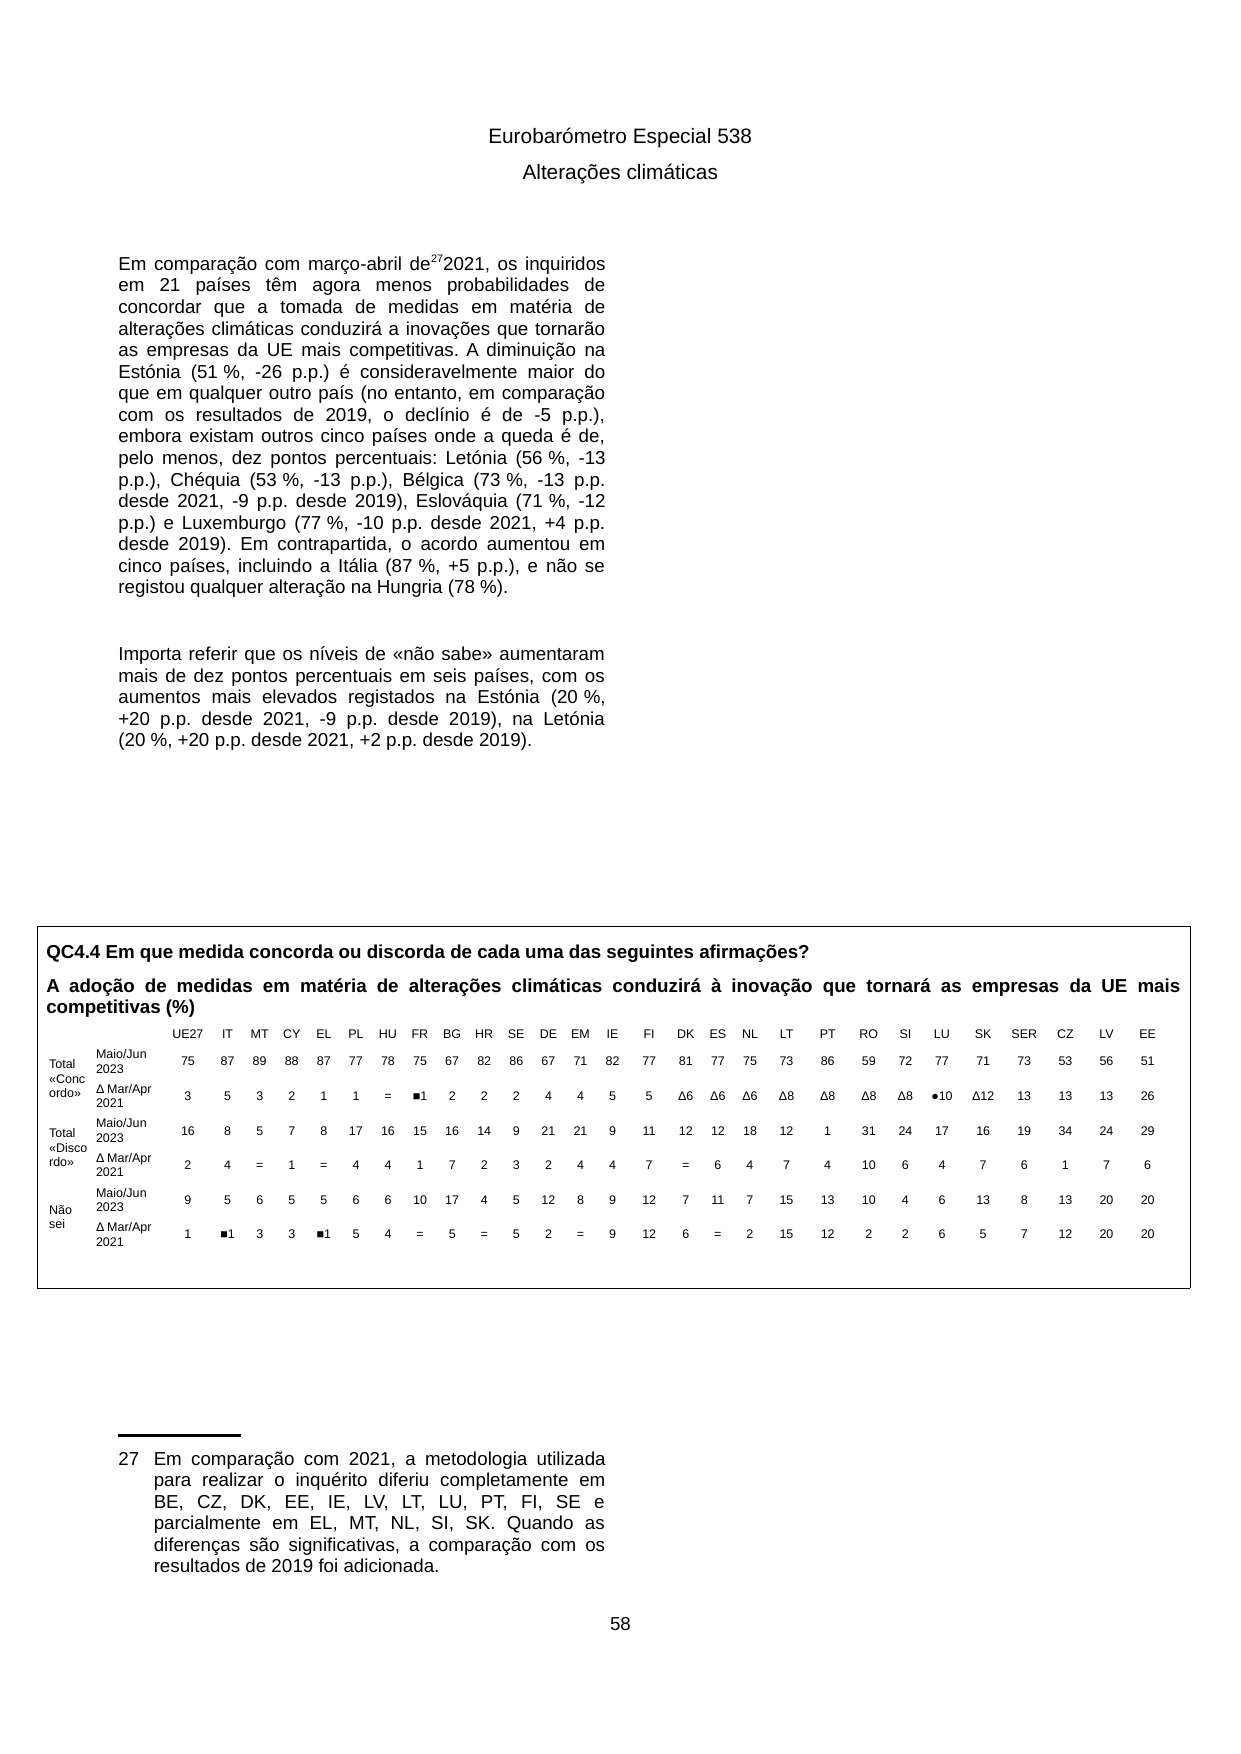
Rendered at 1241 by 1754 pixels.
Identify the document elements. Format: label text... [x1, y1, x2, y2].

table_cell 2 [532, 1148, 564, 1182]
table_cell 2 [436, 1079, 468, 1113]
table_cell 4 [211, 1148, 243, 1182]
table_header SER [1004, 1024, 1044, 1044]
text Importa referir que os níveis de «não sabe» aumentaram mais de dez pontos percentuais em seis países, com os aumentos mais elevados registados na Estónia (20 %, +20 p.p. desde 2021, -9 p.p. desde 2019), na Letónia (20 %, +20 p.p. desde 2021, +2 p.p. desde 2019). [118, 643, 605, 751]
table_cell 4 [532, 1079, 564, 1113]
table_cell Δ12 [962, 1079, 1003, 1113]
table_cell 5 [436, 1217, 468, 1251]
table_cell = [308, 1148, 339, 1182]
table_cell Maio/Jun 2023 [93, 1113, 164, 1148]
table_cell Δ Mar/Apr 2021 [93, 1217, 164, 1251]
table_header NL [734, 1024, 766, 1044]
table_cell 5 [308, 1182, 339, 1217]
table_cell Total «Discordo» [46, 1113, 93, 1182]
table_cell 11 [628, 1113, 669, 1148]
table_cell Δ6 [670, 1079, 702, 1113]
table_header SE [500, 1024, 532, 1044]
table_cell ■1 [404, 1079, 436, 1113]
table_cell 77 [702, 1044, 734, 1078]
table_cell 51 [1127, 1044, 1168, 1078]
table_cell 82 [596, 1044, 628, 1078]
table_cell 87 [211, 1044, 243, 1078]
table_cell 7 [734, 1182, 766, 1217]
table_cell Δ Mar/Apr 2021 [93, 1079, 164, 1113]
table_cell 1 [275, 1148, 307, 1182]
table_cell 17 [436, 1182, 468, 1217]
table_cell 1 [308, 1079, 339, 1113]
table_cell 4 [564, 1148, 596, 1182]
table_cell Δ6 [702, 1079, 734, 1113]
table_cell Total «Concordo» [46, 1044, 93, 1113]
table_cell 6 [1127, 1148, 1168, 1182]
table_cell 5 [962, 1217, 1003, 1251]
table_cell 13 [1045, 1182, 1086, 1217]
table_cell 2 [889, 1217, 921, 1251]
table_cell 77 [340, 1044, 372, 1078]
table_cell 5 [628, 1079, 669, 1113]
table_cell 2 [848, 1217, 889, 1251]
table_header PL [340, 1024, 372, 1044]
table_cell 75 [404, 1044, 436, 1078]
table_cell 7 [766, 1148, 807, 1182]
table_cell 15 [404, 1113, 436, 1148]
table_cell 12 [670, 1113, 702, 1148]
table_cell 17 [340, 1113, 372, 1148]
table_cell 9 [596, 1113, 628, 1148]
table_header EM [564, 1024, 596, 1044]
table_cell 21 [532, 1113, 564, 1148]
table_cell 7 [436, 1148, 468, 1182]
table_cell 3 [164, 1079, 211, 1113]
table_cell 4 [807, 1148, 848, 1182]
table_header LT [766, 1024, 807, 1044]
table_cell ●10 [921, 1079, 962, 1113]
table_cell 8 [308, 1113, 339, 1148]
table_header LV [1086, 1024, 1127, 1044]
table_cell 6 [340, 1182, 372, 1217]
table_cell 5 [596, 1079, 628, 1113]
table_header DK [670, 1024, 702, 1044]
table_cell 77 [628, 1044, 669, 1078]
table_cell 5 [243, 1113, 275, 1148]
table_cell 11 [702, 1182, 734, 1217]
table_cell 14 [468, 1113, 500, 1148]
table_cell 7 [1086, 1148, 1127, 1182]
table_cell 6 [702, 1148, 734, 1182]
table_cell 3 [275, 1217, 307, 1251]
table_cell Δ6 [734, 1079, 766, 1113]
table_cell 89 [243, 1044, 275, 1078]
table_cell 8 [1004, 1182, 1044, 1217]
table_cell 15 [766, 1182, 807, 1217]
table_cell Δ8 [807, 1079, 848, 1113]
table_cell 6 [921, 1217, 962, 1251]
table_cell 56 [1086, 1044, 1127, 1078]
table_cell 10 [848, 1148, 889, 1182]
table_cell 87 [308, 1044, 339, 1078]
table_cell 4 [596, 1148, 628, 1182]
table_cell Δ8 [766, 1079, 807, 1113]
table_cell 3 [243, 1217, 275, 1251]
table_cell 16 [436, 1113, 468, 1148]
table_cell 6 [889, 1148, 921, 1182]
table_cell 2 [500, 1079, 532, 1113]
table_cell 10 [404, 1182, 436, 1217]
table_cell 6 [921, 1182, 962, 1217]
table_cell 13 [1086, 1079, 1127, 1113]
table_cell 78 [372, 1044, 404, 1078]
table_cell 6 [243, 1182, 275, 1217]
table_header ES [702, 1024, 734, 1044]
table_cell 4 [340, 1148, 372, 1182]
table_header SK [962, 1024, 1003, 1044]
table_cell 2 [164, 1148, 211, 1182]
table_cell 13 [807, 1182, 848, 1217]
table_header HR [468, 1024, 500, 1044]
table_header HU [372, 1024, 404, 1044]
table_cell 1 [340, 1079, 372, 1113]
table_cell 5 [500, 1217, 532, 1251]
table_cell = [702, 1217, 734, 1251]
table_cell 1 [404, 1148, 436, 1182]
table_header [93, 1024, 164, 1044]
table_cell ■1 [211, 1217, 243, 1251]
table_header SI [889, 1024, 921, 1044]
table_header LU [921, 1024, 962, 1044]
table_cell 4 [734, 1148, 766, 1182]
table_header EE [1127, 1024, 1168, 1044]
table_cell Δ8 [848, 1079, 889, 1113]
table_cell 4 [468, 1182, 500, 1217]
table_cell 75 [164, 1044, 211, 1078]
table_cell 20 [1086, 1182, 1127, 1217]
table_cell = [243, 1148, 275, 1182]
table_cell 75 [734, 1044, 766, 1078]
table_cell = [468, 1217, 500, 1251]
table_cell 86 [500, 1044, 532, 1078]
table_cell 2 [734, 1217, 766, 1251]
text Em comparação com março-abril de2021, os inquiridos em 21 países têm agora menos probabilidades de concordar que a tomada de medidas em matéria de alterações climáticas conduzirá a inovações que tornarão as empresas da UE mais competitivas. A diminuição na Estónia (51 %, -26 p.p.) é consideravelmente maior do que em qualquer outro país (no entanto, em comparação com os resultados de 2019, o declínio é de -5 p.p.), embora existam outros cinco países onde a queda é de, pelo menos, dez pontos percentuais: Letónia (56 %, -13 p.p.), Chéquia (53 %, -13 p.p.), Bélgica (73 %, -13 p.p. desde 2021, -9 p.p. desde 2019), Eslováquia (71 %, -12 p.p.) e Luxemburgo (77 %, -10 p.p. desde 2021, +4 p.p. desde 2019). Em contrapartida, o acordo aumentou em cinco países, incluindo a Itália (87 %, +5 p.p.), e não se registou qualquer alteração na Hungria (78 %). [118, 253, 605, 598]
table_cell 12 [807, 1217, 848, 1251]
table_cell 4 [564, 1079, 596, 1113]
table_cell 4 [372, 1148, 404, 1182]
table_cell 7 [962, 1148, 1003, 1182]
table_cell Δ Mar/Apr 2021 [93, 1148, 164, 1182]
table_cell 67 [532, 1044, 564, 1078]
table_cell 72 [889, 1044, 921, 1078]
table_cell 71 [962, 1044, 1003, 1078]
table_cell 88 [275, 1044, 307, 1078]
table_cell 5 [211, 1182, 243, 1217]
table_cell 82 [468, 1044, 500, 1078]
table_cell 7 [628, 1148, 669, 1182]
table_cell = [564, 1217, 596, 1251]
table_cell 12 [628, 1217, 669, 1251]
table_header MT [243, 1024, 275, 1044]
table_header CY [275, 1024, 307, 1044]
table_cell 20 [1127, 1217, 1168, 1251]
table_cell 6 [670, 1217, 702, 1251]
table_cell 4 [921, 1148, 962, 1182]
table_cell 2 [468, 1148, 500, 1182]
table_header EL [308, 1024, 339, 1044]
table_cell 16 [164, 1113, 211, 1148]
table_cell 12 [628, 1182, 669, 1217]
text A adoção de medidas em matéria de alterações climáticas conduzirá à inovação que tornará as empresas da UE mais competitivas (%) [46, 975, 1181, 1018]
table_cell 24 [1086, 1113, 1127, 1148]
table_cell 13 [1045, 1079, 1086, 1113]
table_cell 3 [243, 1079, 275, 1113]
table_cell 7 [670, 1182, 702, 1217]
table_cell 7 [1004, 1217, 1044, 1251]
table_cell 12 [532, 1182, 564, 1217]
table_cell 5 [340, 1217, 372, 1251]
table_cell 59 [848, 1044, 889, 1078]
table_cell 12 [1045, 1217, 1086, 1251]
table_cell 2 [532, 1217, 564, 1251]
table_cell 24 [889, 1113, 921, 1148]
table_cell 4 [372, 1217, 404, 1251]
table_cell 67 [436, 1044, 468, 1078]
table_cell 5 [275, 1182, 307, 1217]
table_cell Não sei [46, 1182, 93, 1251]
table_cell 9 [596, 1217, 628, 1251]
table_cell 1 [1045, 1148, 1086, 1182]
table_header PT [807, 1024, 848, 1044]
table_cell 13 [962, 1182, 1003, 1217]
table_cell 73 [1004, 1044, 1044, 1078]
table_cell = [372, 1079, 404, 1113]
table_cell 31 [848, 1113, 889, 1148]
table_header BG [436, 1024, 468, 1044]
table_cell 16 [962, 1113, 1003, 1148]
table_cell 8 [211, 1113, 243, 1148]
table_cell 21 [564, 1113, 596, 1148]
table_cell = [670, 1148, 702, 1182]
table_header DE [532, 1024, 564, 1044]
text Em comparação com 2021, a metodologia utilizada para realizar o inquérito diferiu completamente em BE, CZ, DK, EE, IE, LV, LT, LU, PT, FI, SE e parcialmente em EL, MT, NL, SI, SK. Quando as diferenças são significativas, a comparação com os resultados de 2019 foi adicionada. [118, 1447, 605, 1577]
table_header RO [848, 1024, 889, 1044]
table_cell 20 [1127, 1182, 1168, 1217]
table_cell 16 [372, 1113, 404, 1148]
table_cell 2 [468, 1079, 500, 1113]
table_header CZ [1045, 1024, 1086, 1044]
table_header [46, 1024, 93, 1044]
table_cell Δ8 [889, 1079, 921, 1113]
table_cell 10 [848, 1182, 889, 1217]
text QC4.4 Em que medida concorda ou discorda de cada uma das seguintes afirmações? [46, 941, 1181, 963]
table_cell 53 [1045, 1044, 1086, 1078]
table_cell 9 [500, 1113, 532, 1148]
table_cell 13 [1004, 1079, 1044, 1113]
table_header FR [404, 1024, 436, 1044]
table_cell 12 [702, 1113, 734, 1148]
table_cell 17 [921, 1113, 962, 1148]
table_cell 34 [1045, 1113, 1086, 1148]
table_cell ■1 [308, 1217, 339, 1251]
table_cell 7 [275, 1113, 307, 1148]
table_cell 9 [164, 1182, 211, 1217]
table_cell 73 [766, 1044, 807, 1078]
table_cell Maio/Jun 2023 [93, 1044, 164, 1078]
table_cell Maio/Jun 2023 [93, 1182, 164, 1217]
table_cell 19 [1004, 1113, 1044, 1148]
table_cell 1 [164, 1217, 211, 1251]
table_cell 6 [372, 1182, 404, 1217]
table_cell 18 [734, 1113, 766, 1148]
table_header UE27 [164, 1024, 211, 1044]
table_header FI [628, 1024, 669, 1044]
table_header IE [596, 1024, 628, 1044]
table_cell 5 [211, 1079, 243, 1113]
table_cell 2 [275, 1079, 307, 1113]
table_cell 71 [564, 1044, 596, 1078]
table_cell 20 [1086, 1217, 1127, 1251]
table_cell 6 [1004, 1148, 1044, 1182]
table_cell = [404, 1217, 436, 1251]
table_cell 29 [1127, 1113, 1168, 1148]
table_cell 15 [766, 1217, 807, 1251]
table_cell 4 [889, 1182, 921, 1217]
table_cell 81 [670, 1044, 702, 1078]
table_cell 3 [500, 1148, 532, 1182]
table_cell 5 [500, 1182, 532, 1217]
table_cell 9 [596, 1182, 628, 1217]
table_cell 86 [807, 1044, 848, 1078]
table_cell 26 [1127, 1079, 1168, 1113]
table_header IT [211, 1024, 243, 1044]
table_cell 8 [564, 1182, 596, 1217]
table_cell 12 [766, 1113, 807, 1148]
table_cell 1 [807, 1113, 848, 1148]
table_cell 77 [921, 1044, 962, 1078]
